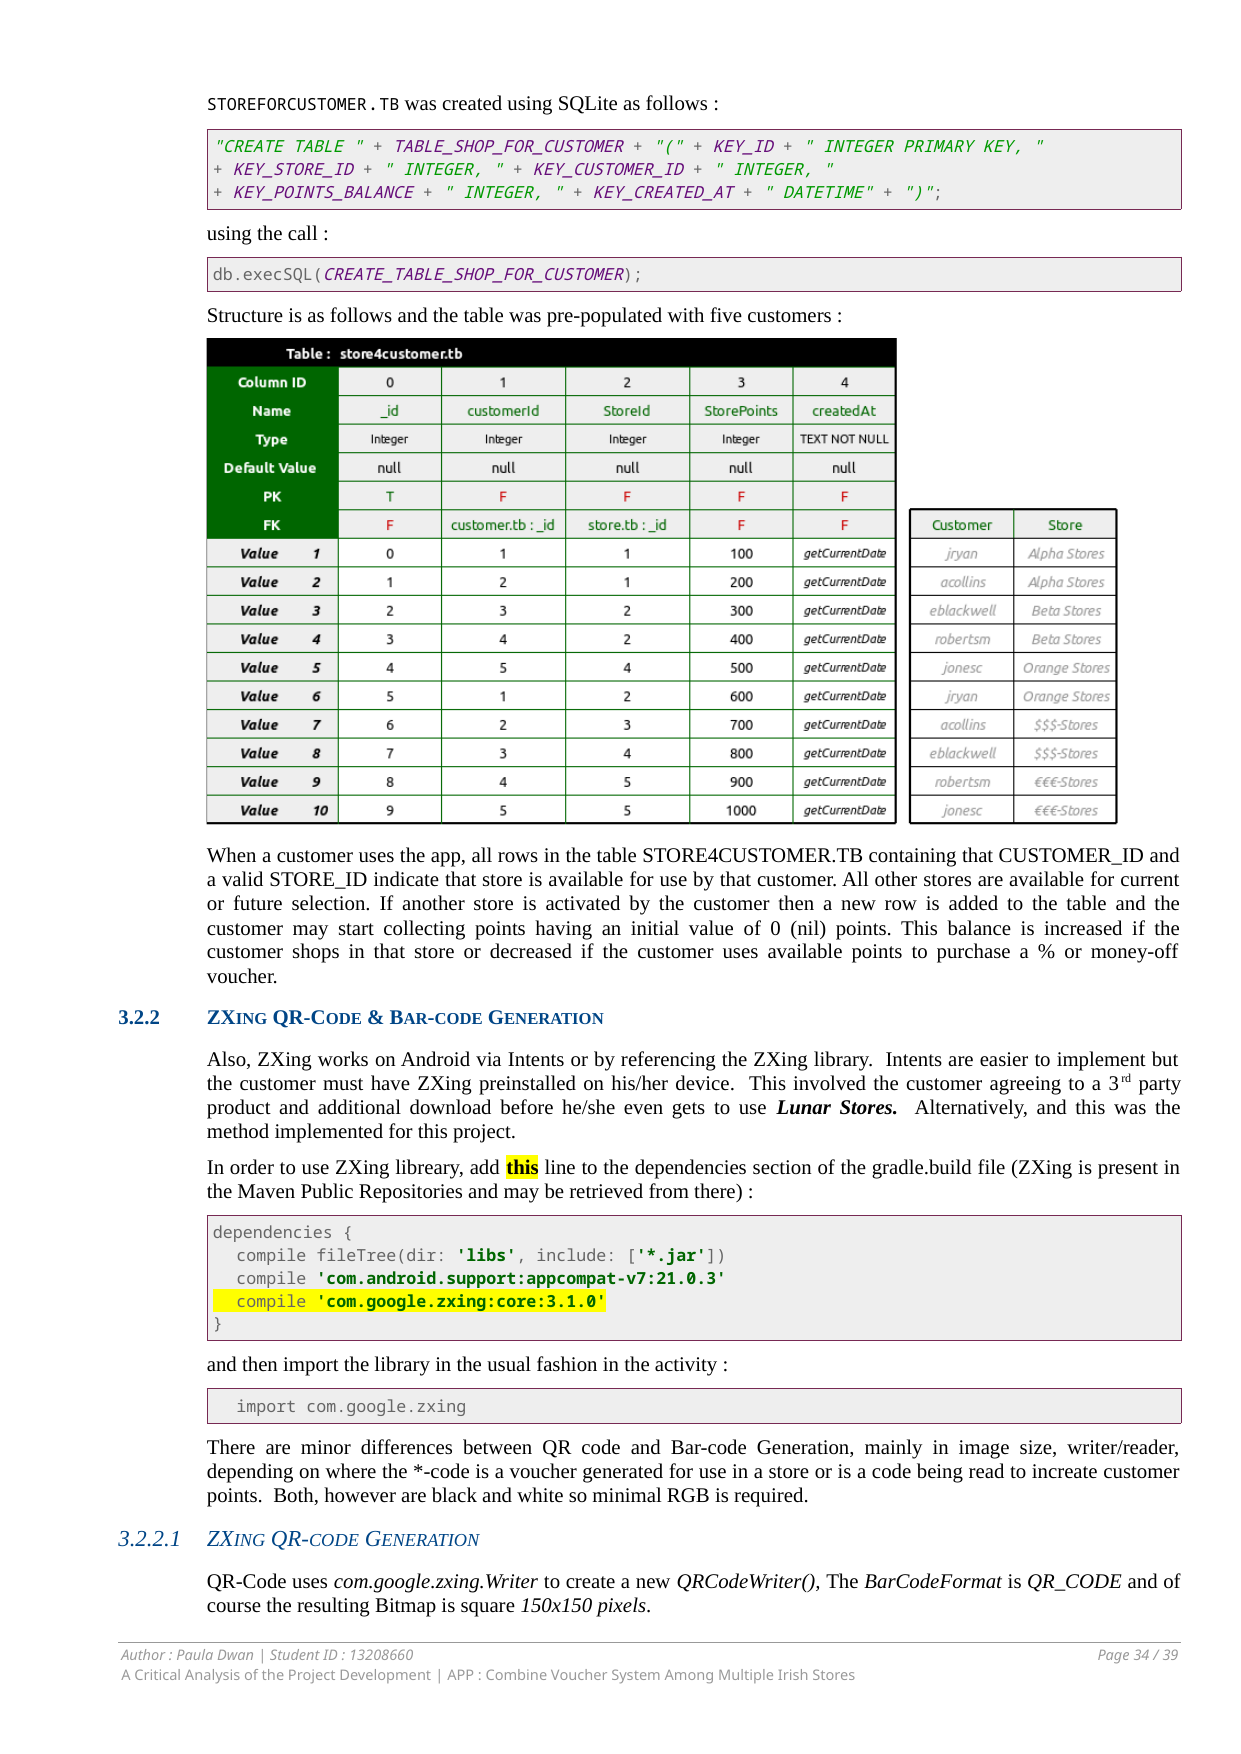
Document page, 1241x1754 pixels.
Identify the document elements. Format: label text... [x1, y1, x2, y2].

text Also, ZXing works on Android via Intents or by referencing the ZXing library. Intents are easier to implement but the customer must have ZXing preinstalled on his/her device. This involved the customer agreeing to a 3rd party product and additional download before he/she even gets to use Lunar Stores. Alternatively, and this was the method implemented for this project. [207, 1047, 1181, 1143]
text compile 'com.android.support:appcompat-v7:21.0.3' [208, 1260, 1181, 1283]
text } [208, 1306, 1181, 1340]
picture [206, 338, 1122, 832]
text dependencies { [208, 1216, 1181, 1238]
text compile 'com.google.zxing:core:3.1.0' [208, 1283, 1181, 1306]
text When a customer uses the app, all rows in the table STORE4CUSTOMER.TB containing that CUSTOMER_ID and a valid STORE_ID indicate that store is available for use by that customer. All other stores are available for current or future selection. If another store is activated by the customer then a new row is added to the table and the customer may start collecting points having an initial value of 0 (nil) points. This balance is increased if the customer shops in that store or decreased if the customer uses available points to purchase a % or money-off voucher. [207, 843, 1181, 988]
subtitle ZXing QR-Code & Bar-code Generation [118, 1005, 1181, 1029]
text storeforcustomer.tb was created using SQLite as follows : [207, 88, 1181, 117]
text "CREATE TABLE " + TABLE_SHOP_FOR_CUSTOMER + "(" + KEY_ID + " INTEGER PRIMARY KEY, " + KEY_STORE_ID + " INTEGER, " + KEY_CUSTOMER_ID + " INTEGER, " + KEY_POINTS_BALANCE + " INTEGER, " + KEY_CREATED_AT + " DATETIME" + ")"; [208, 130, 1181, 209]
text db.execSQL(CREATE_TABLE_SHOP_FOR_CUSTOMER); [208, 258, 1181, 291]
text Structure is as follows and the table was pre-populated with five customers : [207, 303, 1181, 327]
text compile fileTree(dir: 'libs', include: ['*.jar']) [208, 1238, 1181, 1260]
subtitle ZXing QR-code Generation [118, 1525, 1181, 1551]
text There are minor differences between QR code and Bar-code Generation, mainly in image size, writer/reader, depending on where the *-code is a voucher generated for use in a store or is a code being read to increate customer points. Both, however are black and white so minimal RGB is required. [207, 1435, 1181, 1507]
text In order to use ZXing libreary, add this line to the dependencies section of the gradle.build file (ZXing is present in the Maven Public Repositories and may be retrieved from there) : [207, 1155, 1181, 1203]
text and then import the library in the usual fashion in the activity : [207, 1352, 1181, 1376]
text QR-Code uses com.google.zxing.Writer to create a new QRCodeWriter(), The BarCodeFormat is QR_CODE and of course the resulting Bitmap is square 150x150 pixels. [207, 1569, 1181, 1617]
text import com.google.zxing [208, 1389, 1181, 1423]
text using the call : [207, 221, 1181, 245]
